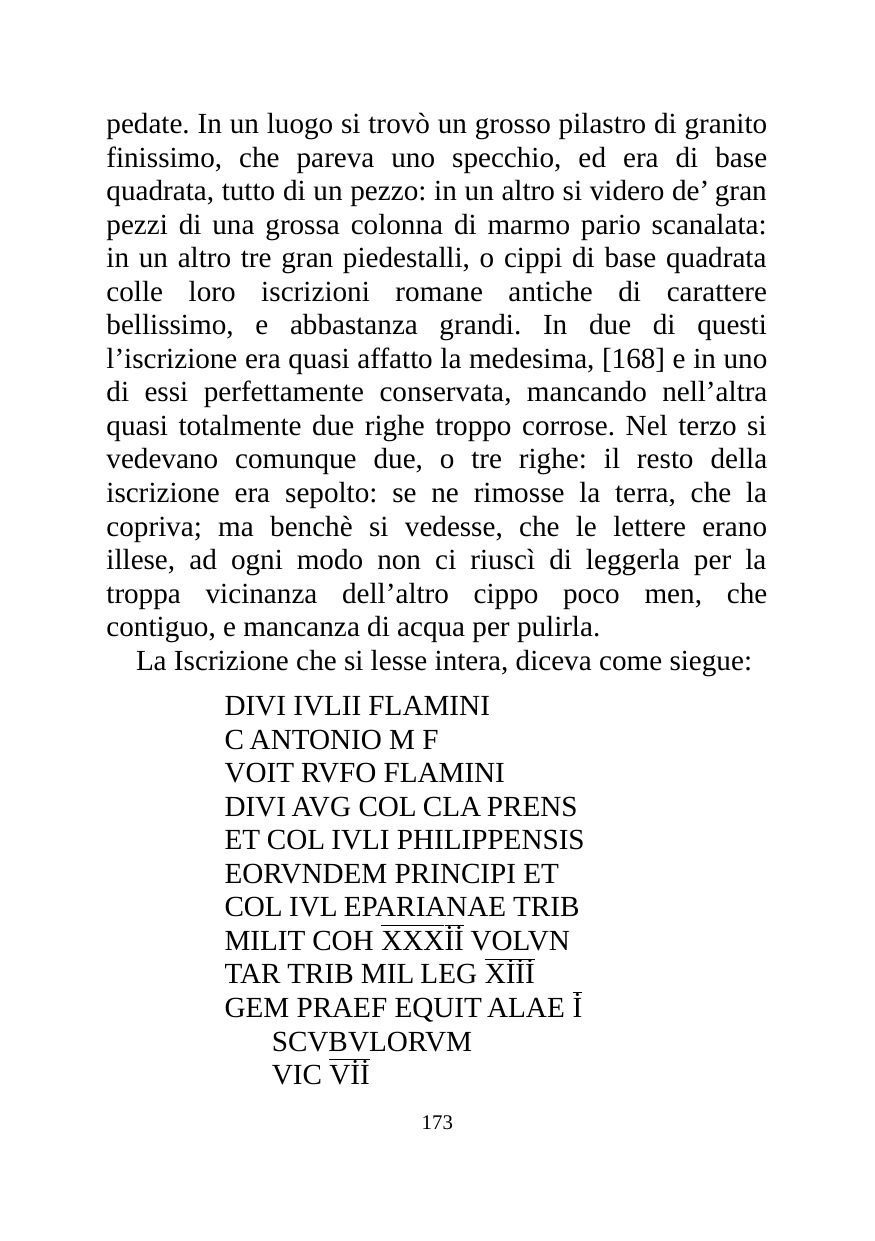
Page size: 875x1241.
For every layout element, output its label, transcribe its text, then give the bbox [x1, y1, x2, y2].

text DIVI IVLII FLAMINI C ANTONIO M F VOIT RVFO FLAMINI DIVI AVG COL CLA PRENS ET COL IVLI PHILIPPENSIS EORVNDEM PRINCIPI ET COL IVL EPARIANAE TRIB MILIT COH XXXİİ VOLVN TAR TRIB MIL LEG Xİİİ GEM PRAEF EQUIT ALAE İ [224, 688, 768, 1024]
text La Iscrizione che si lesse intera, diceva come siegue: [106, 643, 768, 676]
text VIC Vİİ [272, 1057, 768, 1091]
text pedate. In un luogo si trovò un grosso pilastro di granito finissimo, che pareva uno specchio, ed era di base quadrata, tutto di un pezzo: in un altro si videro de’ gran pezzi di una grossa colonna di marmo pario scanalata: in un altro tre gran piedestalli, o cippi di base quadrata colle loro iscrizioni romane antiche di carattere bellissimo, e abbastanza grandi. In due di questi l’iscrizione era quasi affatto la medesima, [168] e in uno di essi perfettamente conservata, mancando nell’altra quasi totalmente due righe troppo corrose. Nel terzo si vedevano comunque due, o tre righe: il resto della iscrizione era sepolto: se ne rimosse la terra, che la copriva; ma benchè si vedesse, che le lettere erano illese, ad ogni modo non ci riuscì di leggerla per la troppa vicinanza dell’altro cippo poco men, che contiguo, e mancanza di acqua per pulirla. [106, 106, 768, 643]
text SCVBVLORVM [272, 1024, 768, 1057]
